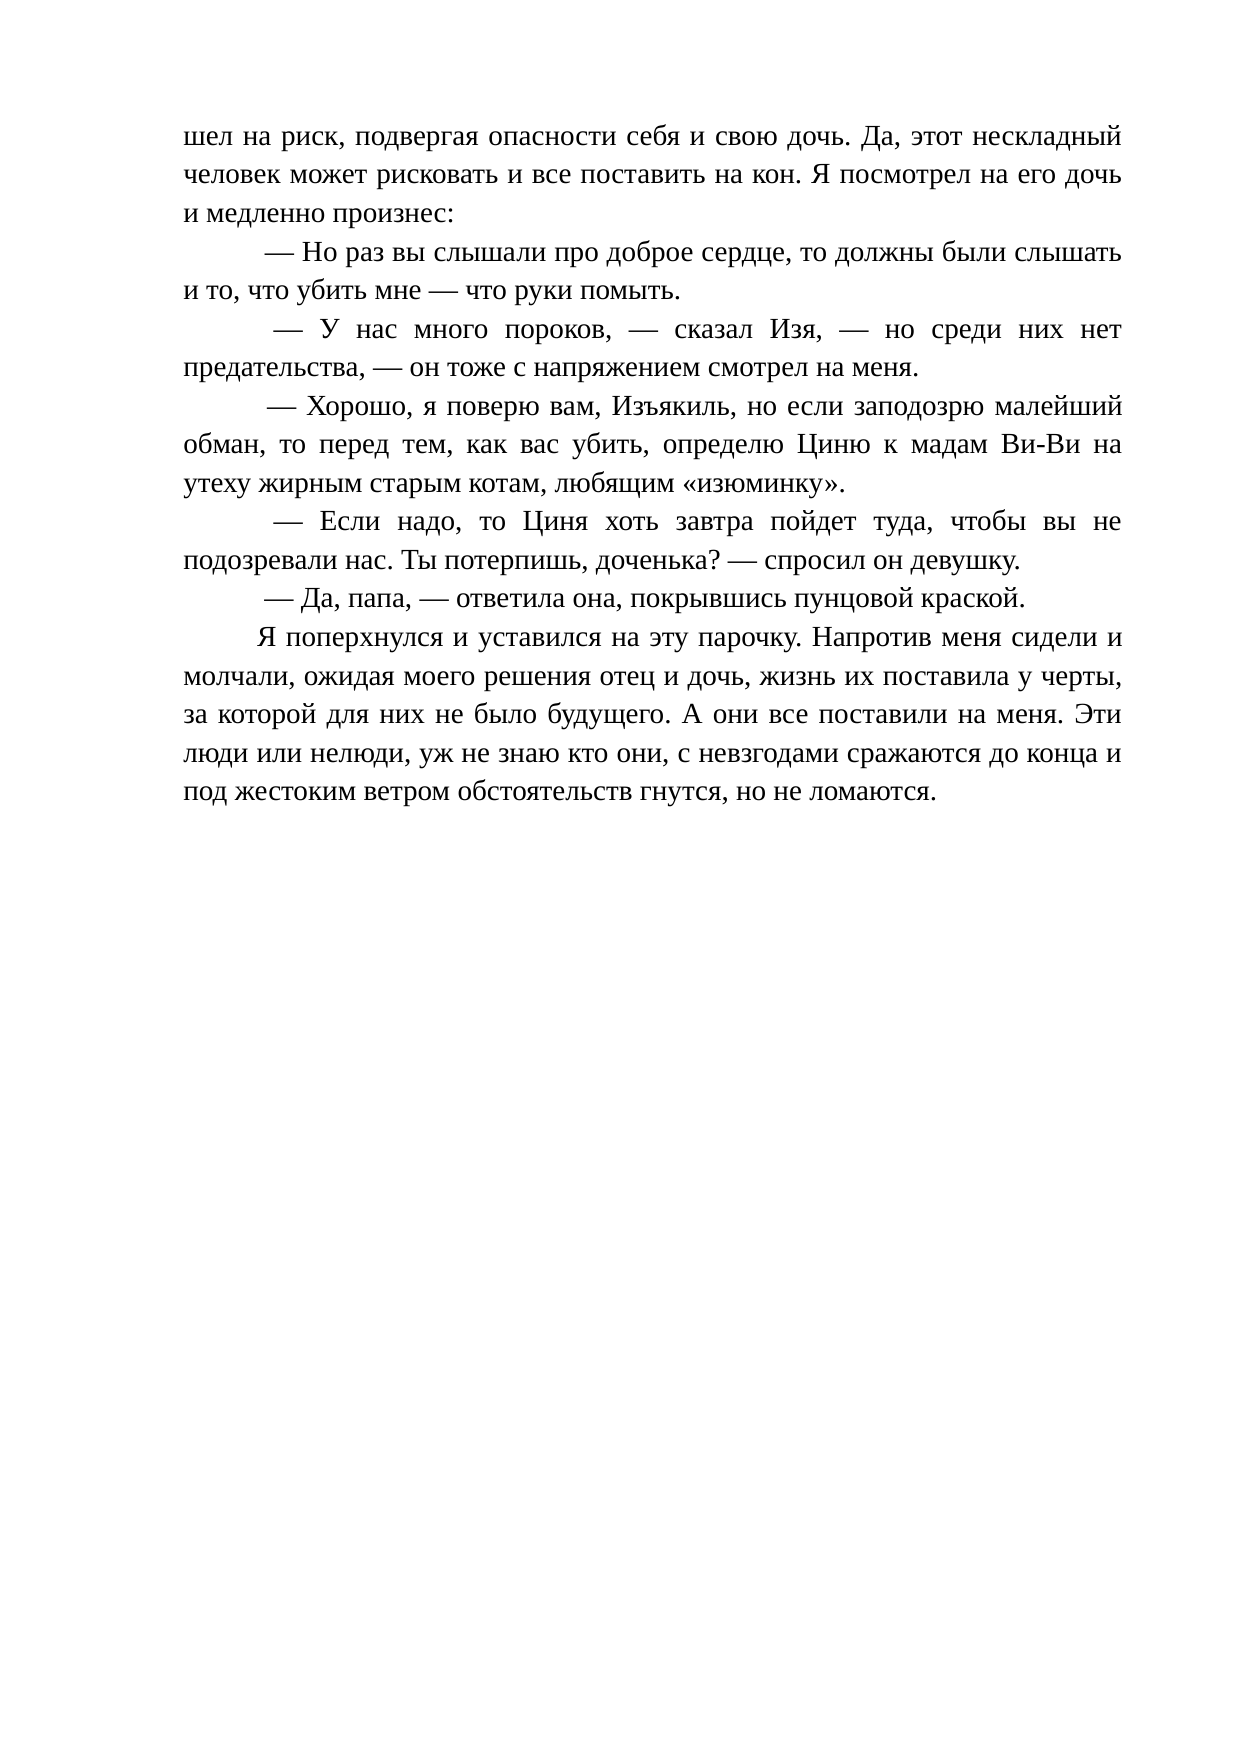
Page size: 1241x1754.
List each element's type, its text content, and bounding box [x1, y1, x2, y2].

text — У нас много пороков, — сказал Изя, — но среди них нет предательства, — он тоже с напряжением смотрел на меня. [183, 311, 1123, 383]
text — Хорошо, я поверю вам, Изъякиль, но если заподозрю малейший обман, то перед тем, как вас убить, определю Циню к мадам Ви-Ви на утеху жирным старым котам, любящим «изюминку». [183, 388, 1123, 498]
text — Но раз вы слышали про доброе сердце, то должны были слышать и то, что убить мне — что руки помыть. [183, 234, 1123, 306]
text — Если надо, то Циня хоть завтра пойдет туда, чтобы вы не подозревали нас. Ты потерпишь, доченька? — спросил он девушку. [183, 503, 1123, 576]
text шел на риск, подвергая опасности себя и свою дочь. Да, этот нескладный человек может рисковать и все поставить на кон. Я посмотрел на его дочь и медленно произнес: [183, 118, 1123, 229]
text — Да, папа, — ответила она, покрывшись пунцовой краской. [183, 581, 1123, 614]
text Я поперхнулся и уставился на эту парочку. Напротив меня сидели и молчали, ожидая моего решения отец и дочь, жизнь их поставила у черты, за которой для них не было будущего. А они все поставили на меня. Эти люди или нелюди, уж не знаю кто они, с невзгодами сражаются до конца и под жестоким ветром обстоятельств гнутся, но не ломаются. [183, 619, 1123, 807]
